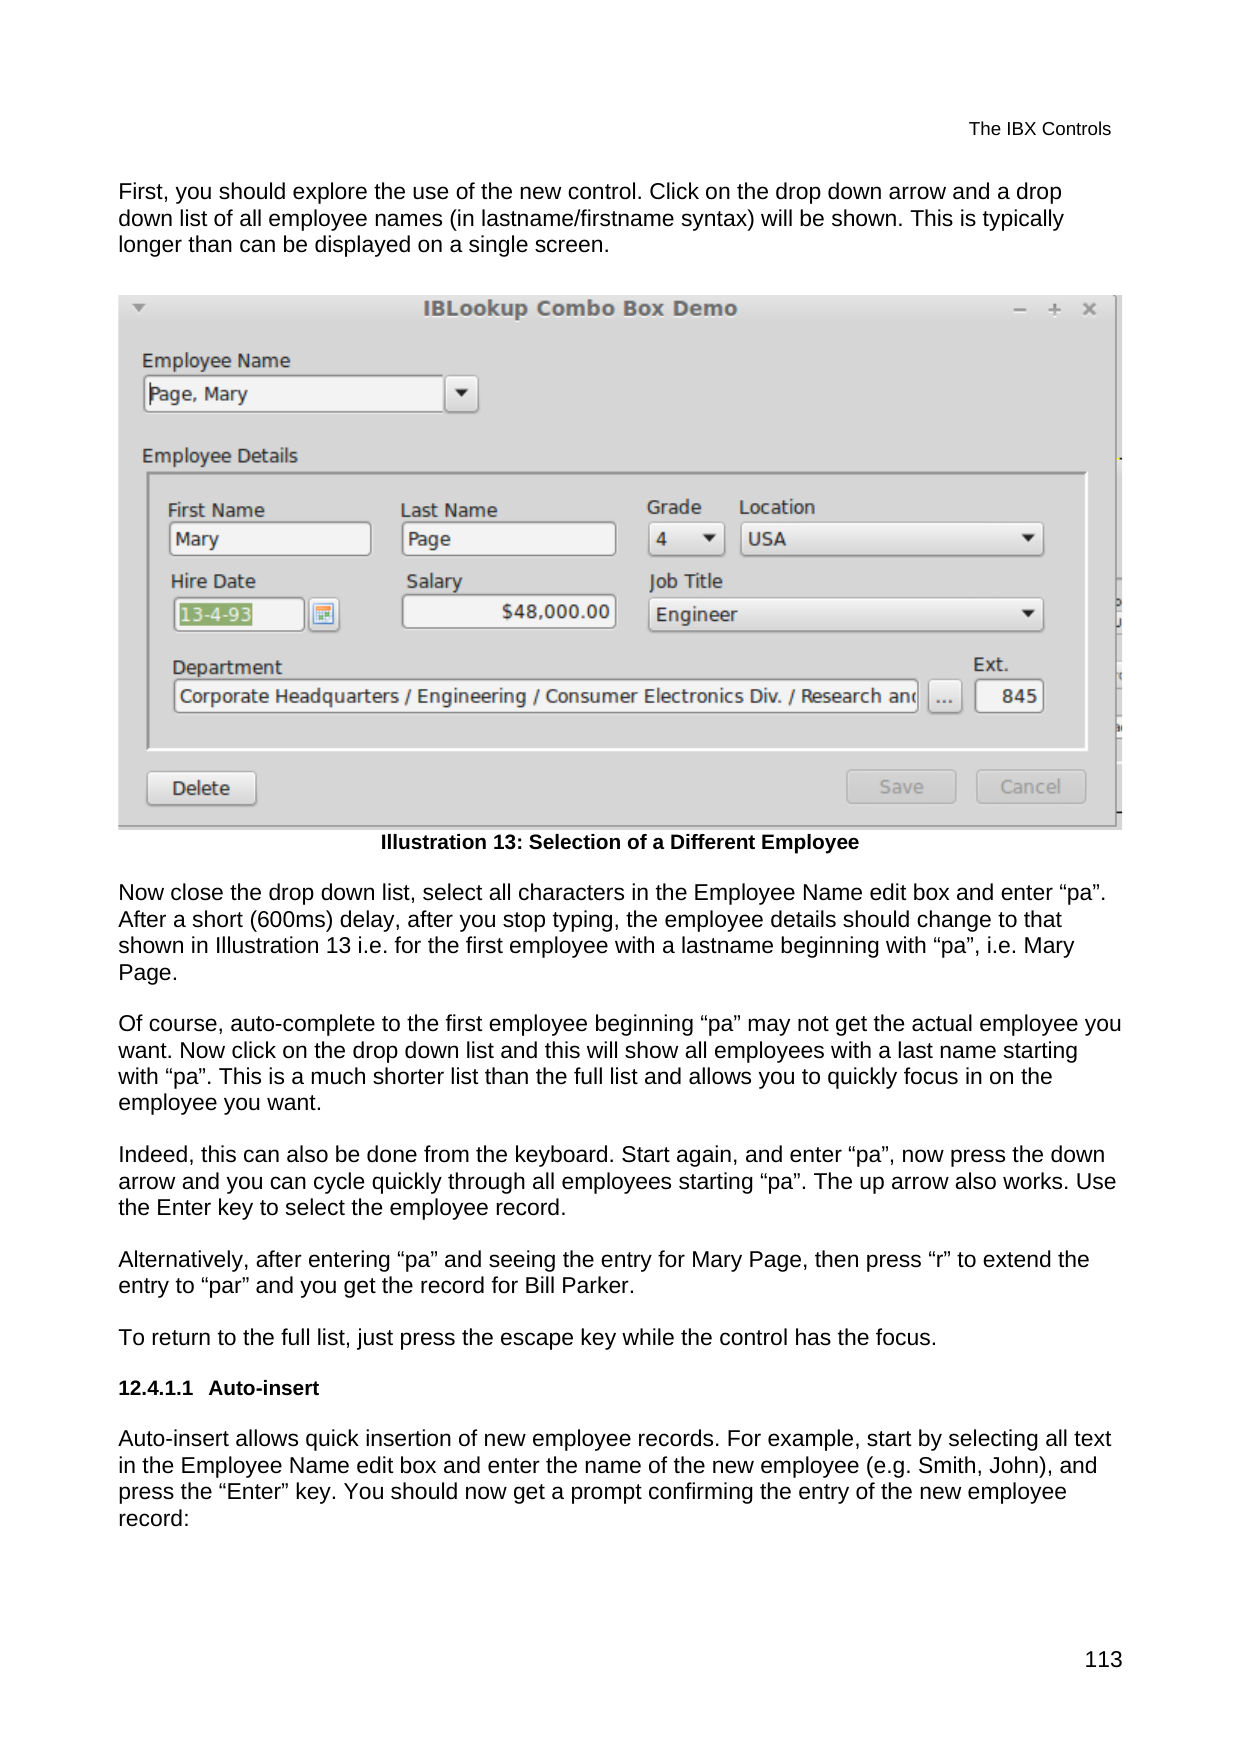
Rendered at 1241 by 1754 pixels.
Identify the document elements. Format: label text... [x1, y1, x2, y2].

picture [118, 295, 1123, 830]
text First, you should explore the use of the new control. Click on the drop down arrow and a drop down list of all employee names (in lastname/firstname syntax) will be shown. This is typically longer than can be displayed on a single screen. [118, 178, 1122, 257]
text To return to the full list, just press the escape key while the control has the focus. [118, 1324, 1122, 1350]
text Alternatively, after entering “pa” and seeing the entry for Mary Page, then press “r” to extend the entry to “par” and you get the record for Bill Parker. [118, 1246, 1122, 1298]
text Illustration 13: Selection of a Different Employee [118, 830, 1122, 853]
text [118, 283, 1122, 295]
text Auto-insert allows quick insertion of new employee records. For example, start by selecting all text in the Employee Name edit box and enter the name of the new employee (e.g. Smith, John), and press the “Enter” key. You should now get a prompt confirming the entry of the new employee record: [118, 1425, 1122, 1531]
text Indeed, this can also be done from the keyboard. Start again, and enter “pa”, now press the down arrow and you can cycle quickly through all employees starting “pa”. The up arrow also works. Use the Enter key to select the employee record. [118, 1141, 1122, 1220]
text Of course, auto-complete to the first employee beginning “pa” may not get the actual employee you want. Now click on the drop down list and this will show all employees with a last name starting with “pa”. This is a much shorter list than the full list and allows you to quickly focus in on the employee you want. [118, 1010, 1122, 1116]
subtitle Auto-insert [118, 1376, 1122, 1400]
text Now close the drop down list, select all characters in the Employee Name edit box and enter “pa”. After a short (600ms) delay, after you stop typing, the employee details should change to that shown in Illustration 13 i.e. for the first employee with a lastname beginning with “pa”, i.e. Mary Page. [118, 853, 1122, 985]
